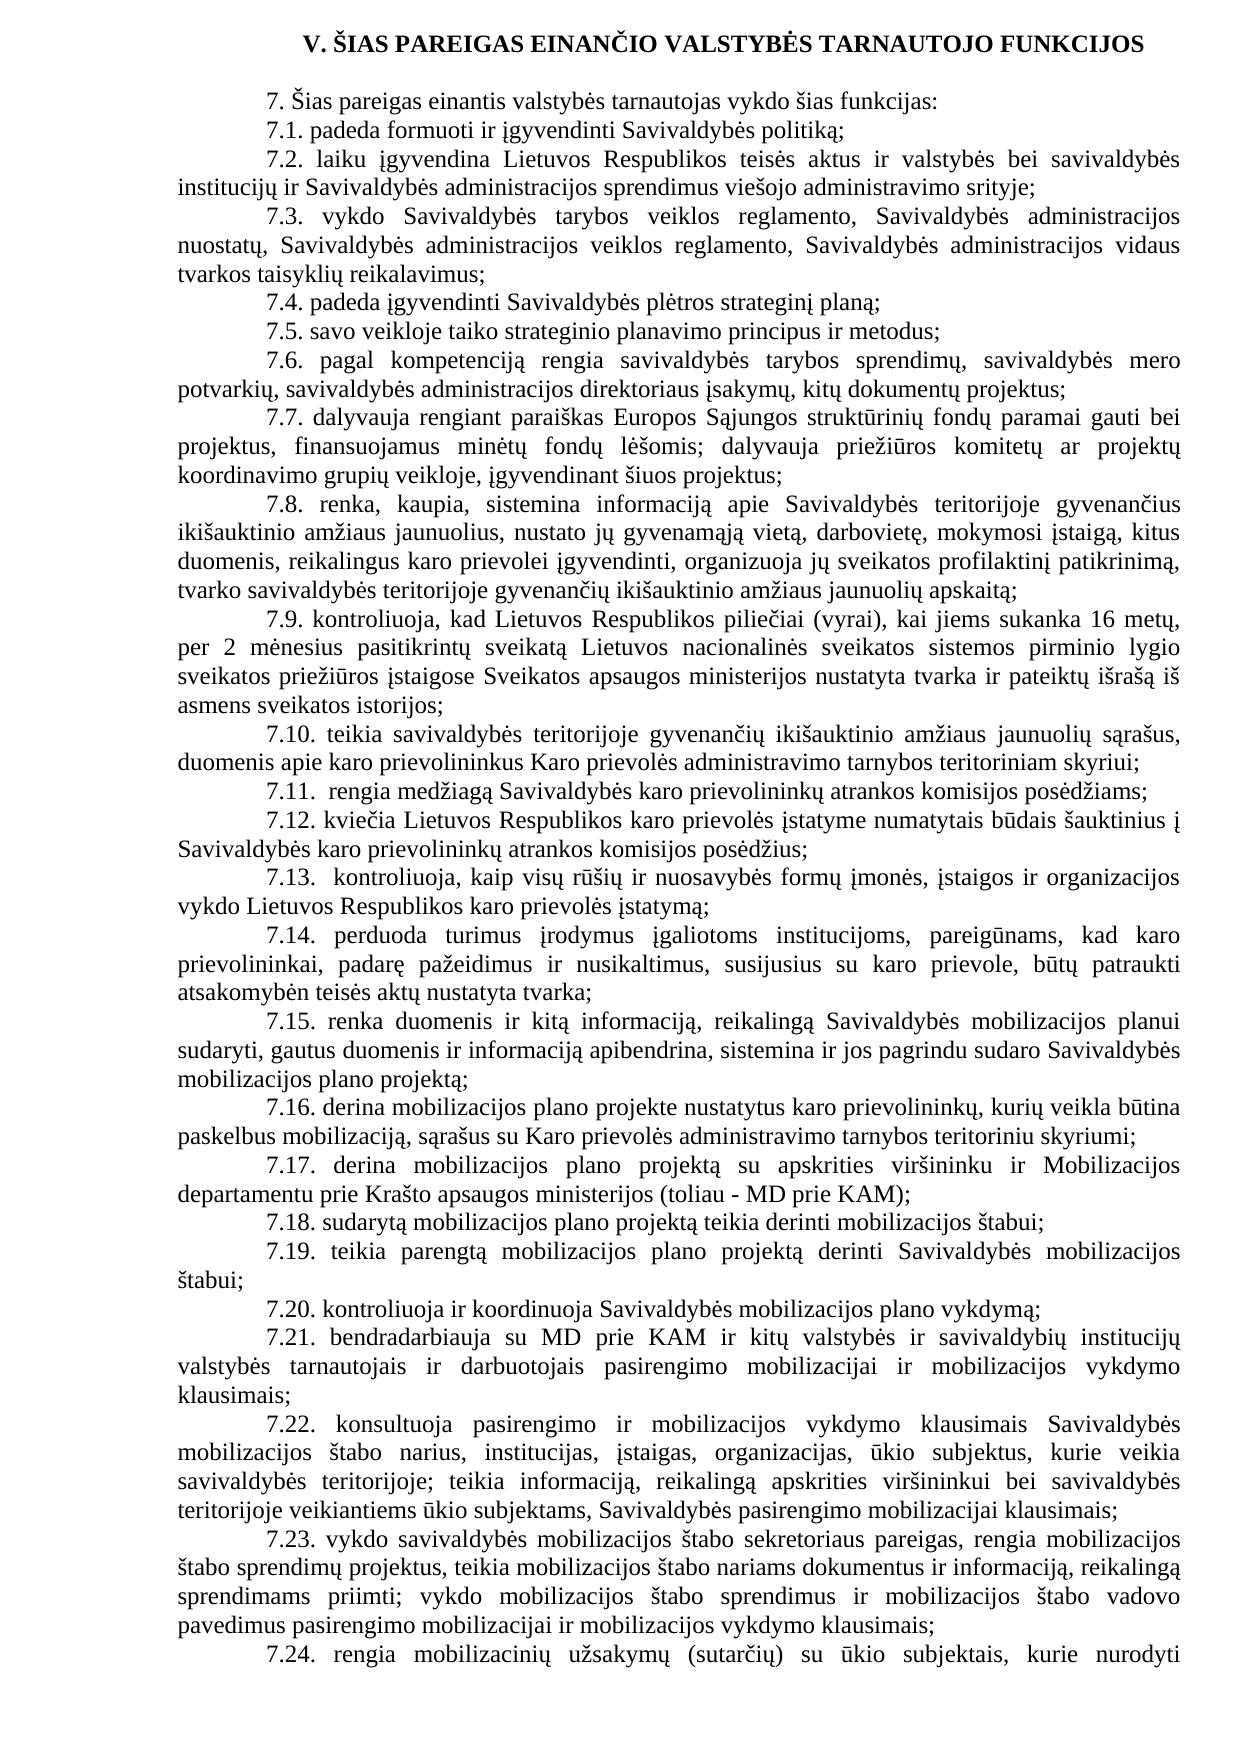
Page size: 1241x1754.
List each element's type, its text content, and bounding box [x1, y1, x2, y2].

text 7. Šias pareigas einantis valstybės tarnautojas vykdo šias funkcijas: [177, 86, 1181, 115]
text 7.4. padeda įgyvendinti Savivaldybės plėtros strateginį planą; [177, 287, 1181, 316]
text 7.17. derina mobilizacijos plano projektą su apskrities viršininku ir Mobilizacijos departamentu prie Krašto apsaugos ministerijos (toliau - MD prie KAM); [177, 1150, 1181, 1207]
text 7.1. padeda formuoti ir įgyvendinti Savivaldybės politiką; [177, 115, 1181, 144]
text 7.23. vykdo savivaldybės mobilizacijos štabo sekretoriaus pareigas, rengia mobilizacijos štabo sprendimų projektus, teikia mobilizacijos štabo nariams dokumentus ir informaciją, reikalingą sprendimams priimti; vykdo mobilizacijos štabo sprendimus ir mobilizacijos štabo vadovo pavedimus pasirengimo mobilizacijai ir mobilizacijos vykdymo klausimais; [177, 1524, 1181, 1639]
text 7.24. rengia mobilizacinių užsakymų (sutarčių) su ūkio subjektais, kurie nurodyti [177, 1639, 1181, 1667]
text 7.11. rengia medžiagą Savivaldybės karo prievolininkų atrankos komisijos posėdžiams; [177, 776, 1181, 805]
text 7.15. renka duomenis ir kitą informaciją, reikalingą Savivaldybės mobilizacijos planui sudaryti, gautus duomenis ir informaciją apibendrina, sistemina ir jos pagrindu sudaro Savivaldybės mobilizacijos plano projektą; [177, 1006, 1181, 1092]
text 7.21. bendradarbiauja su MD prie KAM ir kitų valstybės ir savivaldybių institucijų valstybės tarnautojais ir darbuotojais pasirengimo mobilizacijai ir mobilizacijos vykdymo klausimais; [177, 1322, 1181, 1409]
text 7.22. konsultuoja pasirengimo ir mobilizacijos vykdymo klausimais Savivaldybės mobilizacijos štabo narius, institucijas, įstaigas, organizacijas, ūkio subjektus, kurie veikia savivaldybės teritorijoje; teikia informaciją, reikalingą apskrities viršininkui bei savivaldybės teritorijoje veikiantiems ūkio subjektams, Savivaldybės pasirengimo mobilizacijai klausimais; [177, 1409, 1181, 1524]
text 7.3. vykdo Savivaldybės tarybos veiklos reglamento, Savivaldybės administracijos nuostatų, Savivaldybės administracijos veiklos reglamento, Savivaldybės administracijos vidaus tvarkos taisyklių reikalavimus; [177, 201, 1181, 287]
text 7.19. teikia parengtą mobilizacijos plano projektą derinti Savivaldybės mobilizacijos štabui; [177, 1236, 1181, 1294]
text 7.2. laiku įgyvendina Lietuvos Respublikos teisės aktus ir valstybės bei savivaldybės institucijų ir Savivaldybės administracijos sprendimus viešojo administravimo srityje; [177, 144, 1181, 201]
text 7.12. kviečia Lietuvos Respublikos karo prievolės įstatyme numatytais būdais šauktinius į Savivaldybės karo prievolininkų atrankos komisijos posėdžius; [177, 805, 1181, 862]
text 7.9. kontroliuoja, kad Lietuvos Respublikos piliečiai (vyrai), kai jiems sukanka 16 metų, per 2 mėnesius pasitikrintų sveikatą Lietuvos nacionalinės sveikatos sistemos pirminio lygio sveikatos priežiūros įstaigose Sveikatos apsaugos ministerijos nustatyta tvarka ir pateiktų išrašą iš asmens sveikatos istorijos; [177, 604, 1181, 719]
text 7.14. perduoda turimus įrodymus įgaliotoms institucijoms, pareigūnams, kad karo prievolininkai, padarę pažeidimus ir nusikaltimus, susijusius su karo prievole, būtų patraukti atsakomybėn teisės aktų nustatyta tvarka; [177, 920, 1181, 1006]
text 7.5. savo veikloje taiko strateginio planavimo principus ir metodus; [177, 316, 1181, 345]
text 7.16. derina mobilizacijos plano projekte nustatytus karo prievolininkų, kurių veikla būtina paskelbus mobilizaciją, sąrašus su Karo prievolės administravimo tarnybos teritoriniu skyriumi; [177, 1092, 1181, 1150]
text 7.18. sudarytą mobilizacijos plano projektą teikia derinti mobilizacijos štabui; [177, 1207, 1181, 1236]
text 7.7. dalyvauja rengiant paraiškas Europos Sąjungos struktūrinių fondų paramai gauti bei projektus, finansuojamus minėtų fondų lėšomis; dalyvauja priežiūros komitetų ar projektų koordinavimo grupių veikloje, įgyvendinant šiuos projektus; [177, 402, 1181, 489]
text V. ŠIAS PAREIGAS EINANČIO VALSTYBĖS TARNAUTOJO FUNKCIJOS [177, 29, 1181, 57]
text 7.8. renka, kaupia, sistemina informaciją apie Savivaldybės teritorijoje gyvenančius ikišauktinio amžiaus jaunuolius, nustato jų gyvenamąją vietą, darbovietę, mokymosi įstaigą, kitus duomenis, reikalingus karo prievolei įgyvendinti, organizuoja jų sveikatos profilaktinį patikrinimą, tvarko savivaldybės teritorijoje gyvenančių ikišauktinio amžiaus jaunuolių apskaitą; [177, 489, 1181, 604]
text 7.10. teikia savivaldybės teritorijoje gyvenančių ikišauktinio amžiaus jaunuolių sąrašus, duomenis apie karo prievolininkus Karo prievolės administravimo tarnybos teritoriniam skyriui; [177, 719, 1181, 776]
text 7.13. kontroliuoja, kaip visų rūšių ir nuosavybės formų įmonės, įstaigos ir organizacijos vykdo Lietuvos Respublikos karo prievolės įstatymą; [177, 862, 1181, 920]
text 7.6. pagal kompetenciją rengia savivaldybės tarybos sprendimų, savivaldybės mero potvarkių, savivaldybės administracijos direktoriaus įsakymų, kitų dokumentų projektus; [177, 345, 1181, 402]
text 7.20. kontroliuoja ir koordinuoja Savivaldybės mobilizacijos plano vykdymą; [177, 1294, 1181, 1322]
